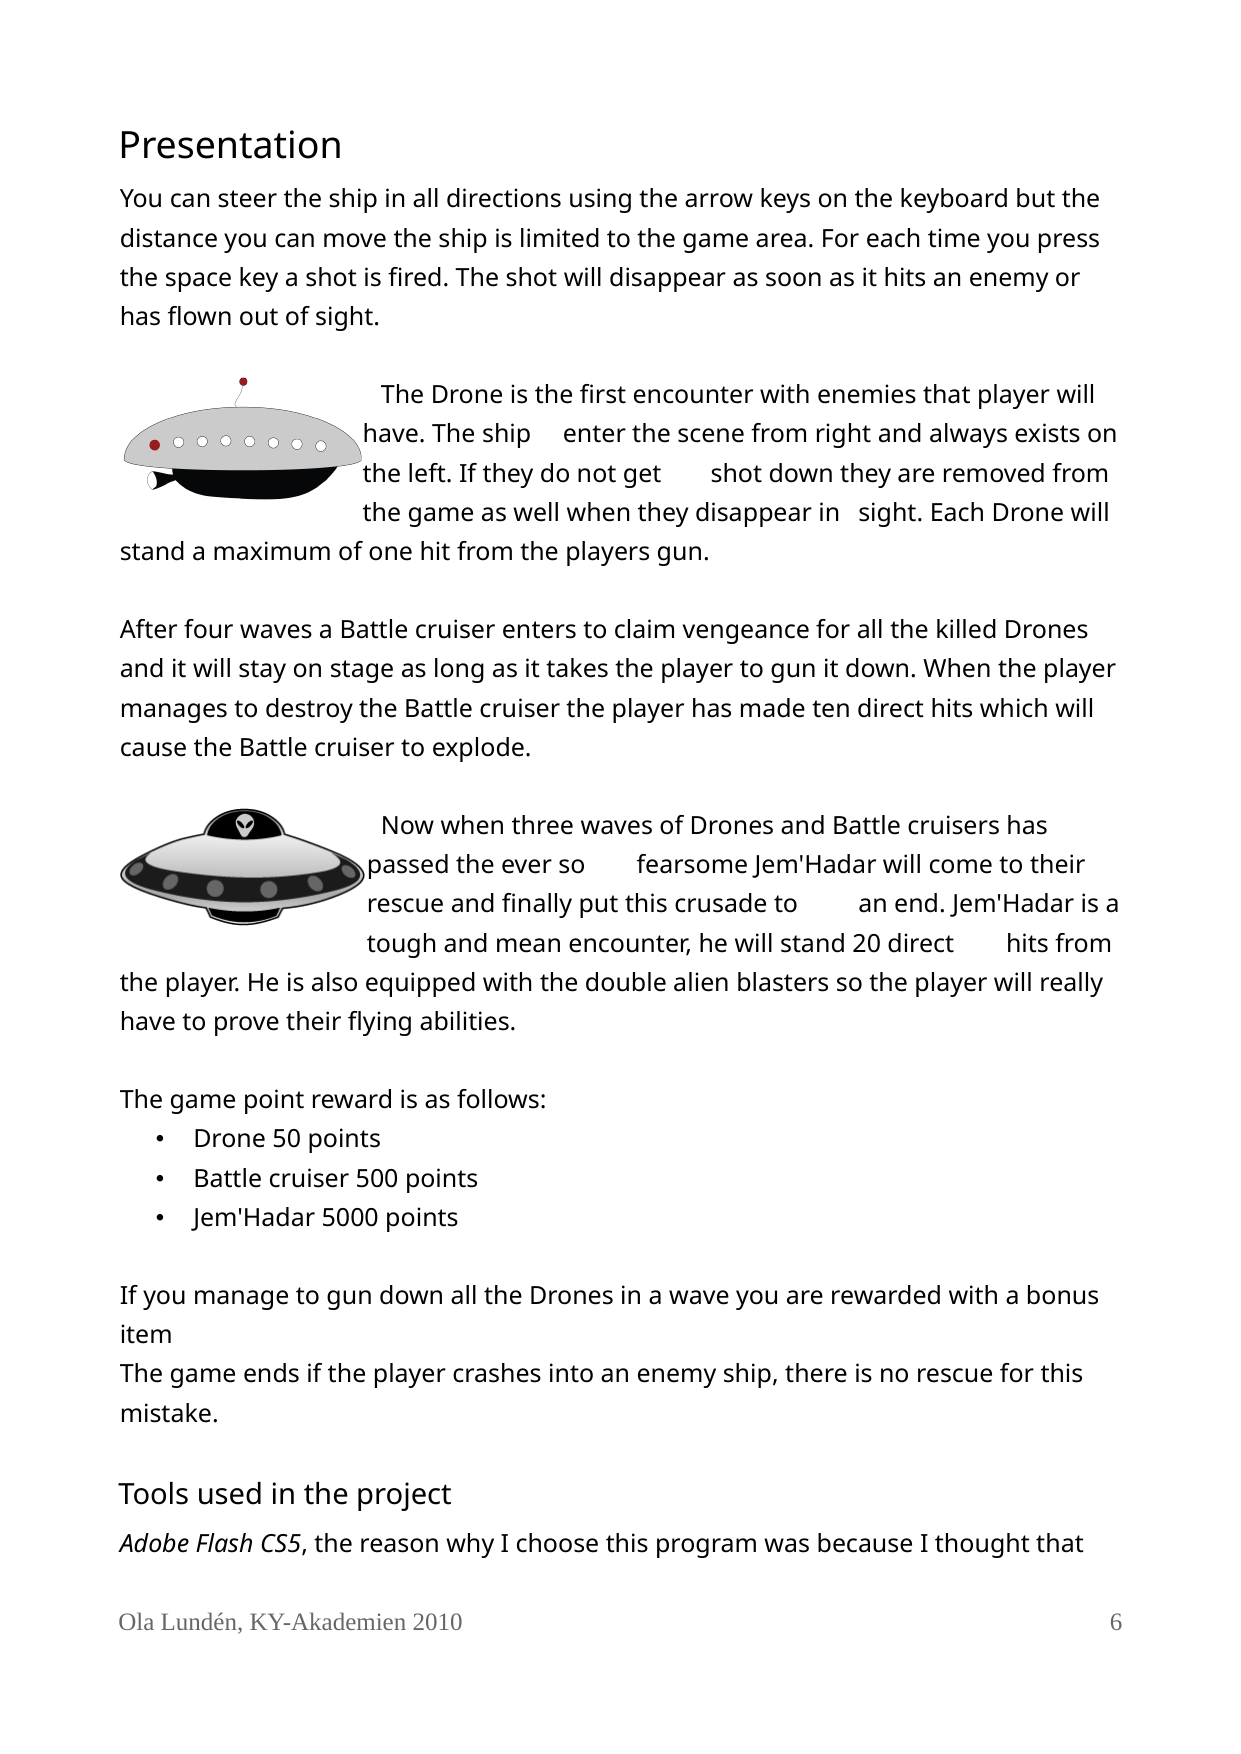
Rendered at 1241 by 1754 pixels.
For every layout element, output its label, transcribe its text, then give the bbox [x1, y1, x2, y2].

text Now when three waves of Drones and Battle cruisers has passed the ever so fearsome Jem'Hadar will come to their rescue and finally put this crusade to an end. Jem'Hadar is a tough and mean encounter, he will stand 20 direct hits from the player. He is also equipped with the double alien blasters so the player will really have to prove their flying abilities. [119, 929, 1122, 1038]
list Drone 50 points [156, 1121, 1122, 1155]
list Jem'Hadar 5000 points [156, 1199, 1122, 1233]
text If you manage to gun down all the Drones in a wave you are rewarded with a bonus item [119, 1278, 1122, 1351]
picture [118, 807, 366, 929]
text Adobe Flash CS5, the reason why I choose this program was because I thought that [119, 1525, 1122, 1559]
text After four waves a Battle cruiser enters to claim vengeance for all the killed Drones and it will stay on stage as long as it takes the player to gun it down. When the player manages to destroy the Battle cruiser the player has made ten direct hits which will cause the Battle cruiser to explode. [119, 612, 1122, 763]
list Battle cruiser 500 points [156, 1160, 1122, 1194]
text The game ends if the player crashes into an enemy ship, there is no rescue for this mistake. [119, 1356, 1122, 1429]
text The game point reward is as follows: [119, 1082, 1122, 1116]
picture [122, 377, 363, 503]
text Tools used in the project [118, 1474, 1122, 1513]
text The Drone is the first encounter with enemies that player will have. The ship enter the scene from right and always exists on the left. If they do not get shot down they are removed from the game as well when they disappear in sight. Each Drone will stand a maximum of one hit from the players gun. [119, 377, 1122, 568]
text You can steer the ship in all directions using the arrow keys on the keyboard but the distance you can move the ship is limited to the game area. For each time you press the space key a shot is fired. The shot will disappear as soon as it hits an enemy or has flown out of sight. [119, 181, 1122, 333]
text Presentation [118, 118, 1122, 169]
